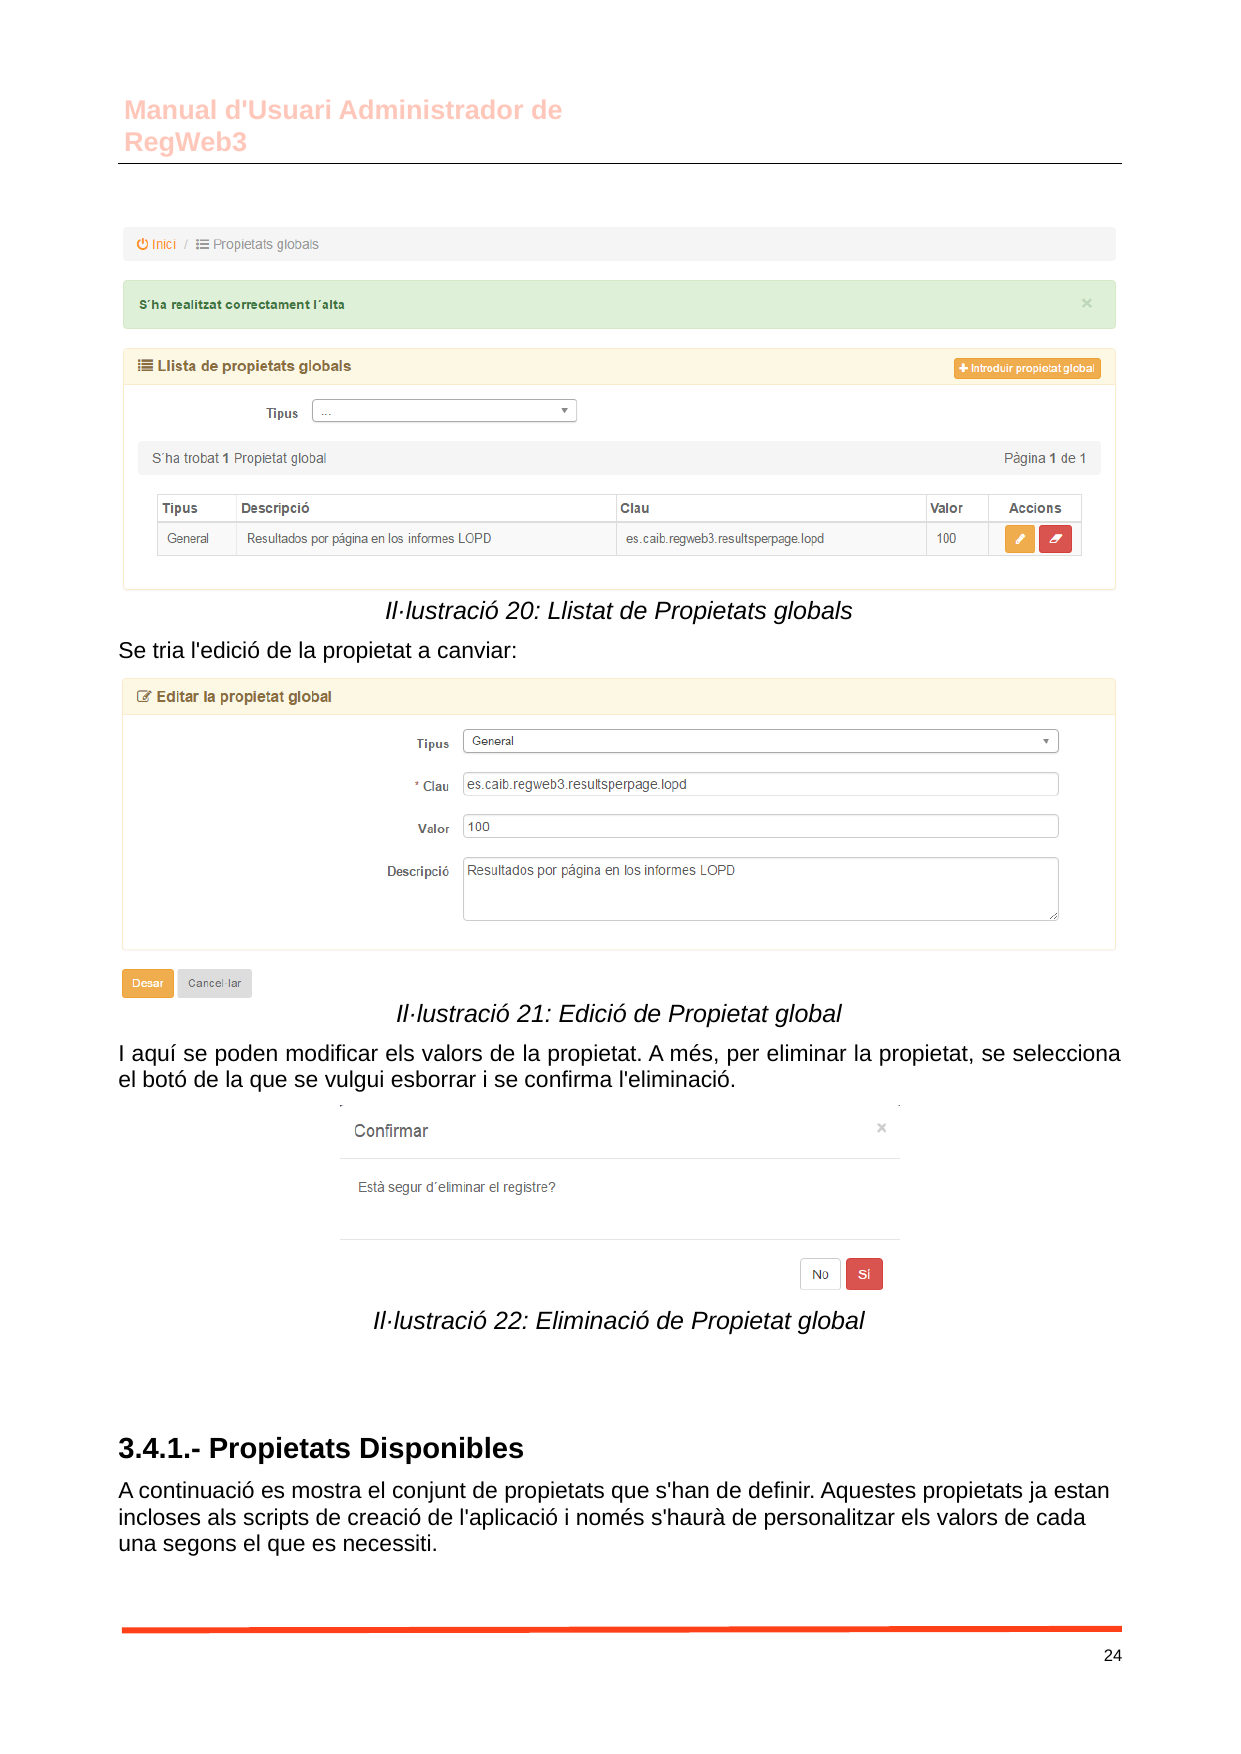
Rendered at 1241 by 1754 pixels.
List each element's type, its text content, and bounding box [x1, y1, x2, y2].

text A continuació es mostra el conjunt de propietats que s'han de definir. Aquestes propietats ja estan incloses als scripts de creació de l'aplicació i només s'haurà de personalitzar els valors de cada una segons el que es necessiti. [118, 1477, 1122, 1556]
text Se tria l'edició de la propietat a canviar: [118, 637, 1122, 663]
text Il·lustració 20: Llistat de Propietats globals [118, 596, 1122, 624]
subtitle Propietats Disponibles [118, 1431, 1122, 1465]
text Il·lustració 21: Edició de Propietat global [118, 999, 1122, 1027]
text Il·lustració 22: Eliminació de Propietat global [118, 1118, 1122, 1335]
text I aquí se poden modificar els valors de la propietat. A més, per eliminar la propietat, se selecciona el botó de la que se vulgui esborrar i se confirma l'eliminació. [118, 1040, 1122, 1093]
